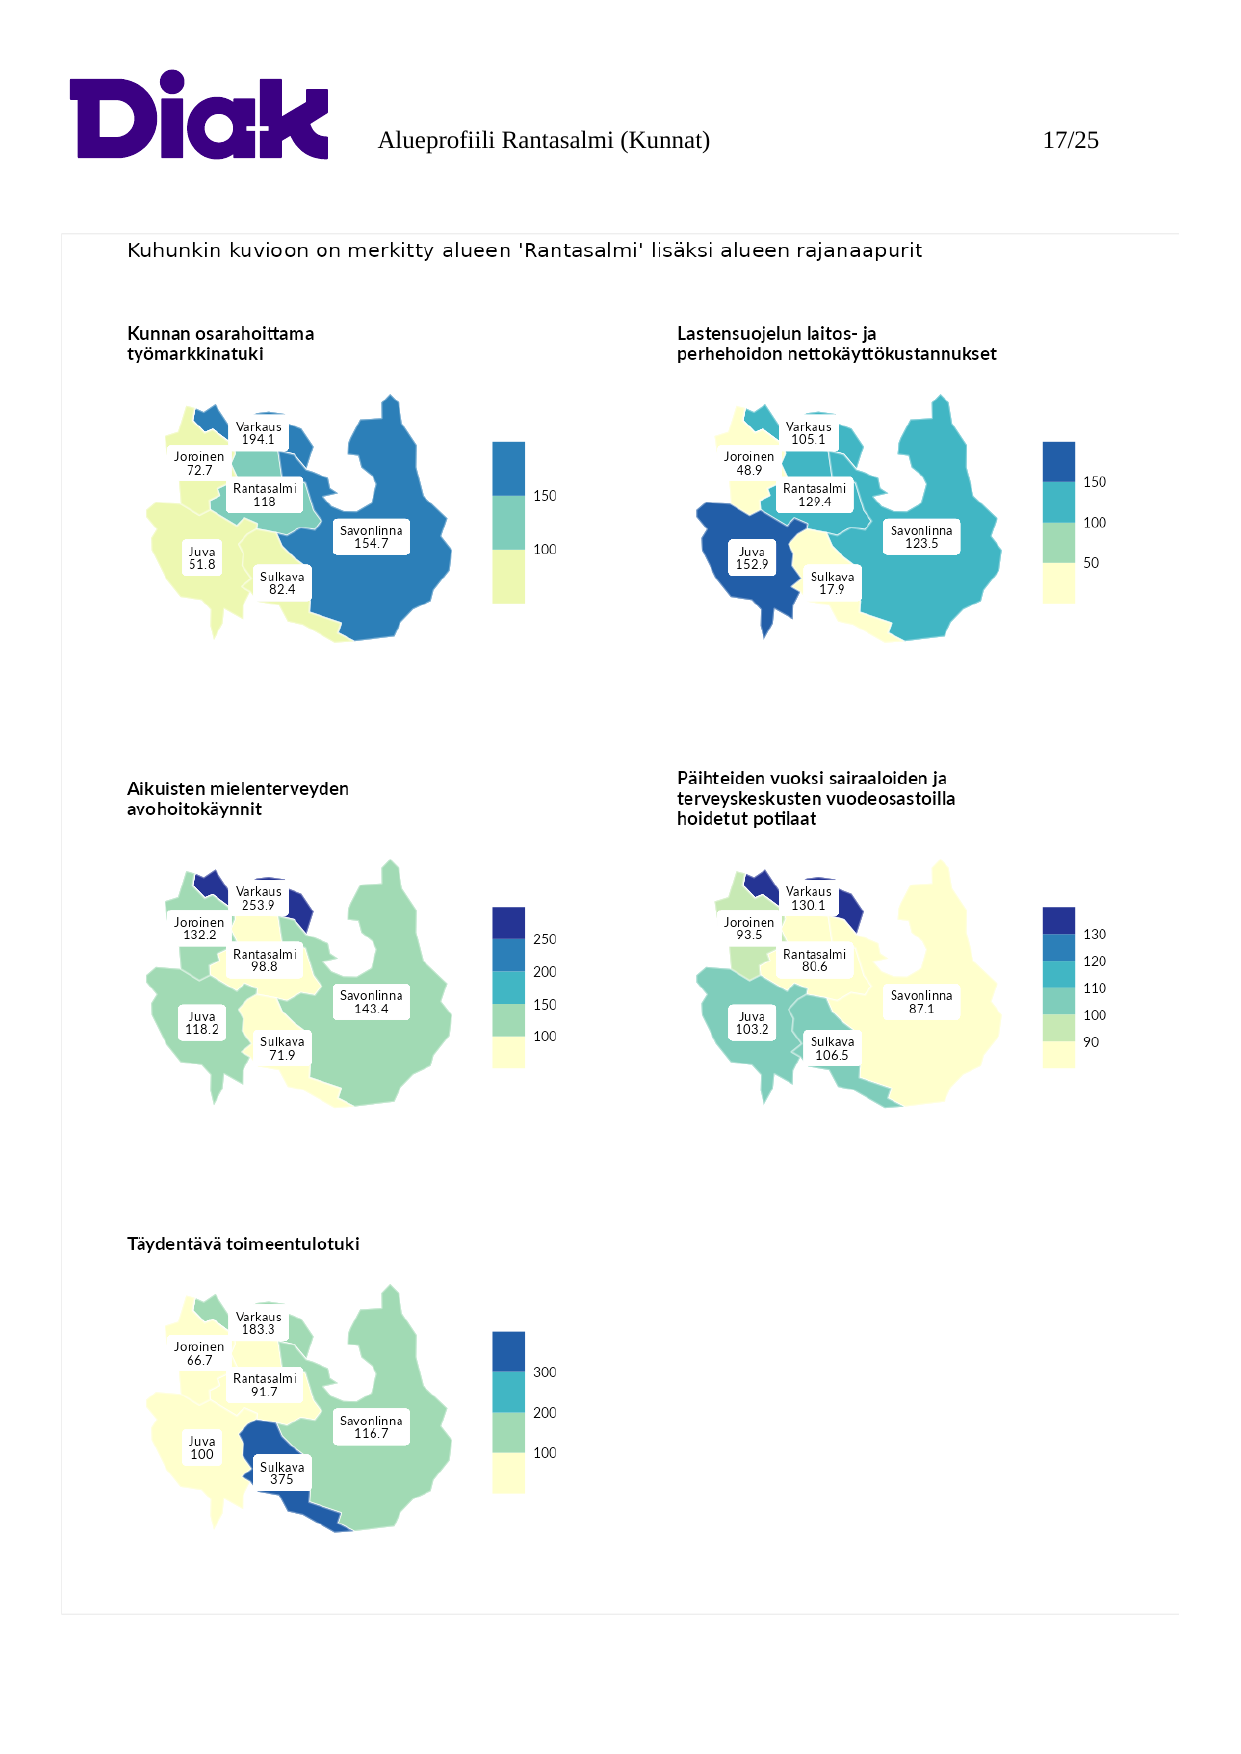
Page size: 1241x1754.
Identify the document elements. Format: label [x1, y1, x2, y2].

picture [61, 196, 1179, 1651]
